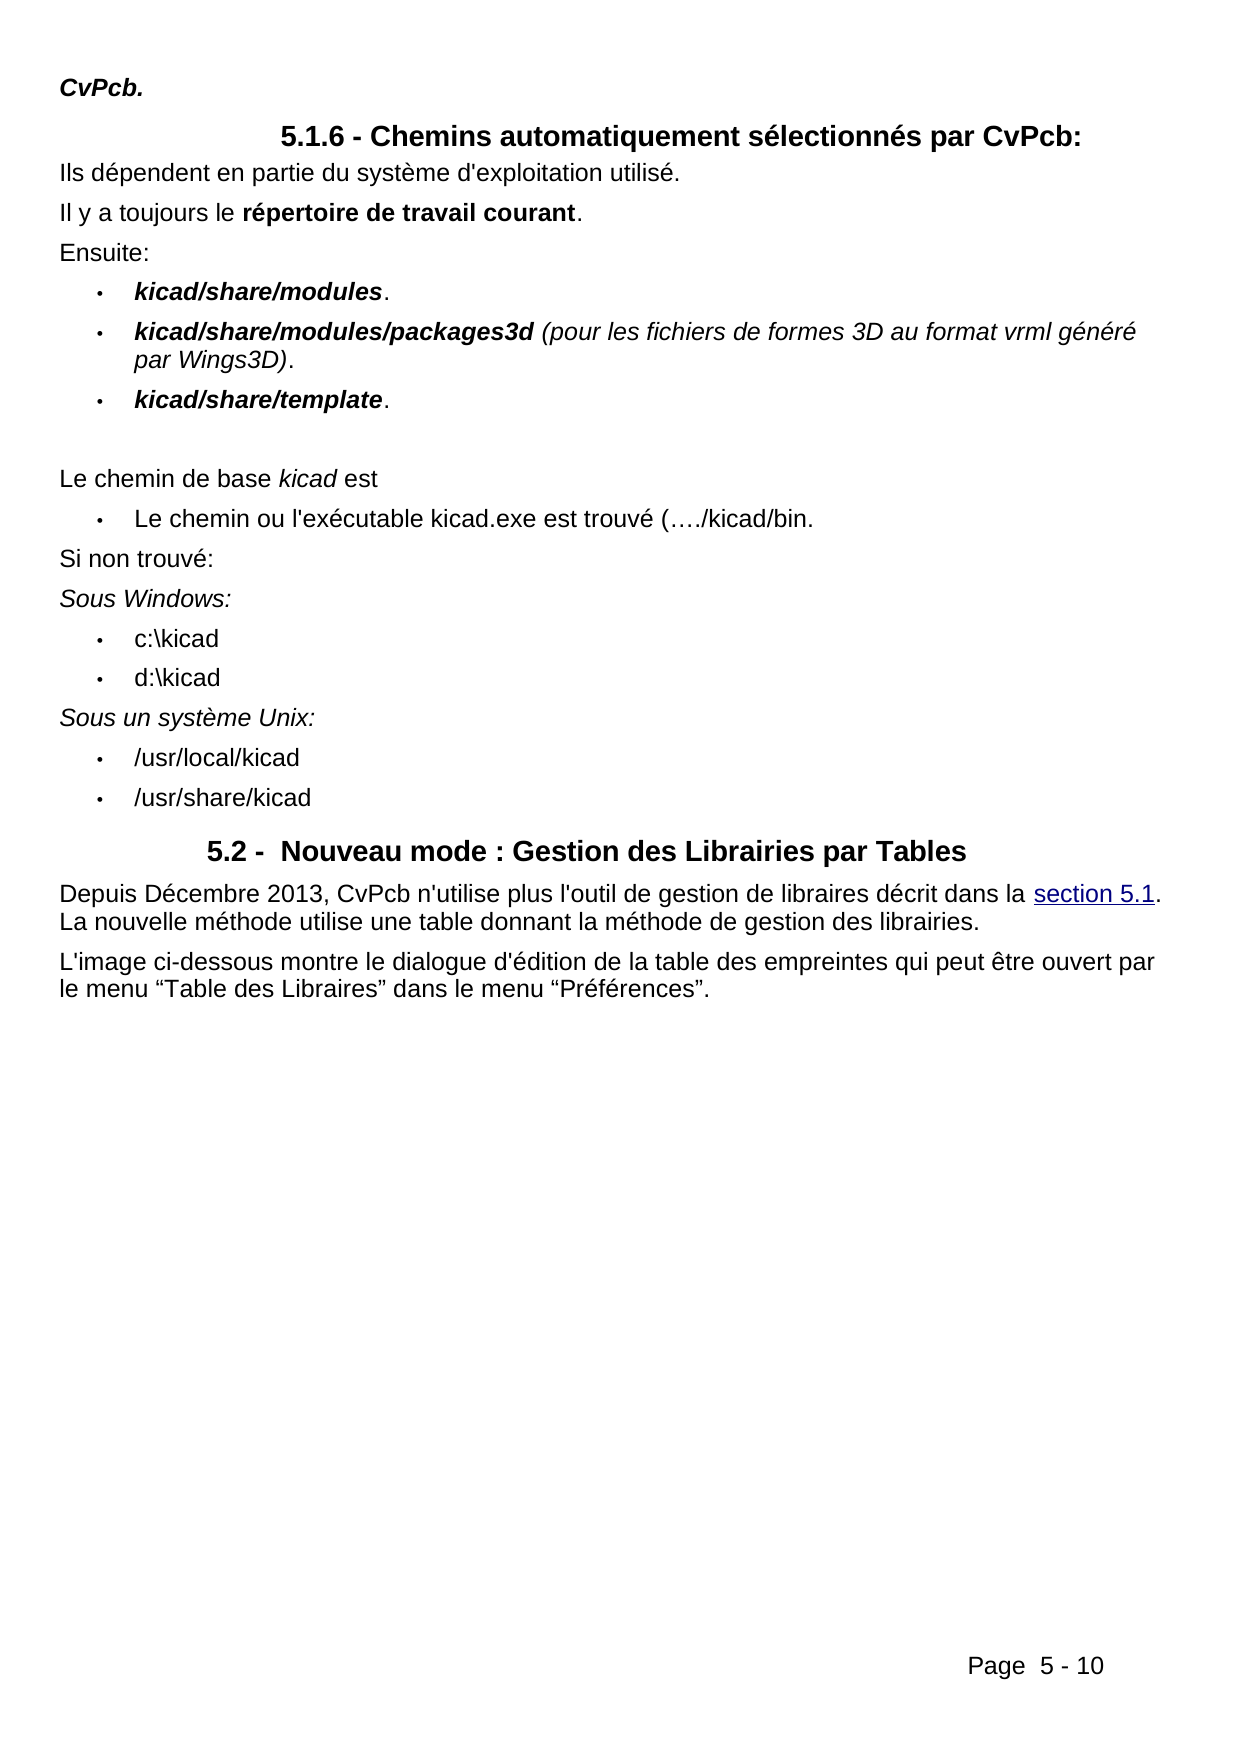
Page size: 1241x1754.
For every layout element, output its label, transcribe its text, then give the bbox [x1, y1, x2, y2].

list Le chemin ou l'exécutable kicad.exe est trouvé (…./kicad/bin. [97, 505, 1181, 533]
text Sous un système Unix: [59, 704, 1181, 732]
list c:\kicad [97, 624, 1181, 653]
list /usr/local/kicad [97, 744, 1181, 772]
text Ils dépendent en partie du système d'exploitation utilisé. [59, 159, 1181, 187]
list kicad/share/modules. [97, 278, 1181, 306]
text Sous Windows: [59, 585, 1181, 613]
text Depuis Décembre 2013, CvPcb n'utilise plus l'outil de gestion de libraires décrit dans la section 5.1. La nouvelle méthode utilise une table donnant la méthode de gestion des librairies. [59, 879, 1181, 936]
text Il y a toujours le répertoire de travail courant. [59, 199, 1181, 227]
text L'image ci-dessous montre le dialogue d'édition de la table des empreintes qui peut être ouvert par le menu “Table des Libraires” dans le menu “Préférences”. [59, 947, 1181, 1003]
text Le chemin de base kicad est [59, 465, 1181, 493]
list kicad/share/modules/packages3d (pour les fichiers de formes 3D au format vrml généré par Wings3D). [97, 318, 1181, 374]
subtitle Chemins automatiquement sélectionnés par CvPcb: [207, 120, 1181, 153]
subtitle Nouveau mode : Gestion des Librairies par Tables [133, 835, 1181, 868]
text Si non trouvé: [59, 545, 1181, 573]
text Ensuite: [59, 238, 1181, 266]
list d:\kicad [97, 664, 1181, 692]
list /usr/share/kicad [97, 784, 1181, 812]
list kicad/share/template. [97, 386, 1181, 414]
